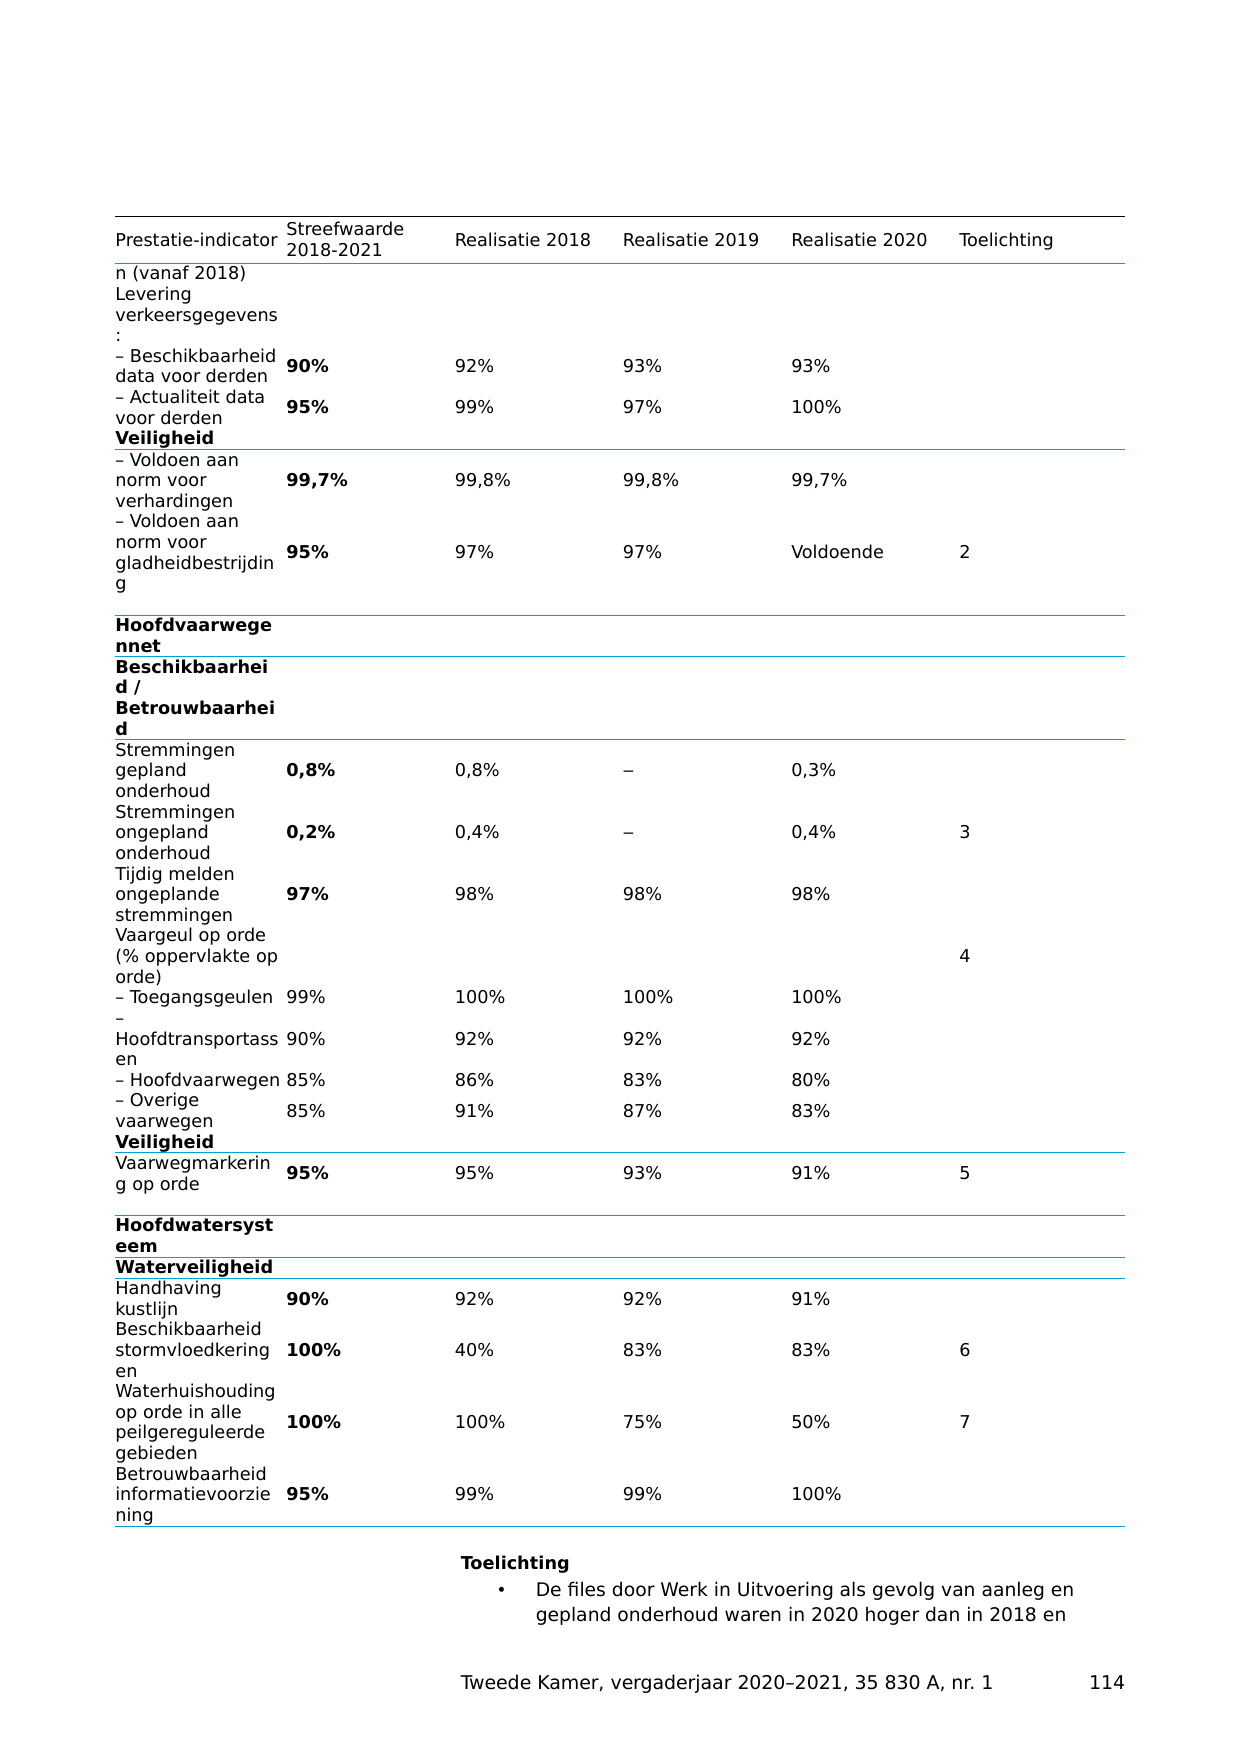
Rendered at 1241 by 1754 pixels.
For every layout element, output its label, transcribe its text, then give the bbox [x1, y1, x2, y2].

table_cell 100% [452, 1381, 620, 1464]
table_cell [788, 1216, 956, 1256]
table_cell ‒ [620, 802, 788, 863]
table_cell 98% [788, 864, 956, 925]
table_cell Tijdig melden ongeplande stremmingen [115, 864, 283, 925]
table_cell [956, 657, 1125, 739]
table_header Tabel 65 Prestatie-indicatoren netwerken RWS [115, 191, 1125, 216]
table_cell Hoofdwatersysteem [115, 1216, 283, 1256]
table_cell [956, 428, 1125, 449]
table_cell 0,4% [788, 802, 956, 863]
table_cell 98% [452, 864, 620, 925]
table_cell [452, 284, 620, 346]
table_cell [956, 594, 1125, 614]
table_cell – Actualiteit data voor derden [115, 387, 283, 428]
table_cell [956, 740, 1125, 802]
table_cell 50% [788, 1381, 956, 1464]
table_cell [452, 925, 620, 987]
table_cell Levering verkeersgegevens: [115, 284, 283, 346]
table_cell 5 [956, 1153, 1125, 1194]
table_cell [620, 264, 788, 284]
table_cell 100% [620, 987, 788, 1008]
table_cell [452, 1194, 620, 1215]
table_cell – Overige vaarwegen [115, 1090, 283, 1132]
table_cell 90% [283, 1008, 452, 1070]
table_cell [788, 657, 956, 739]
table_cell [788, 264, 956, 284]
table_cell [115, 1194, 283, 1215]
table_cell Handhaving kustlijn [115, 1279, 283, 1319]
table_cell Stremmingen gepland onderhoud [115, 740, 283, 802]
table_cell [620, 284, 788, 346]
table_cell [788, 284, 956, 346]
table_cell 100% [788, 1464, 956, 1526]
table_cell [956, 864, 1125, 925]
table_cell [620, 1132, 788, 1152]
table_cell 99,8% [620, 450, 788, 511]
table_cell [956, 1279, 1125, 1319]
table_cell 97% [283, 864, 452, 925]
table_cell [620, 594, 788, 614]
table_cell [788, 1194, 956, 1215]
table_cell Veiligheid [115, 1132, 283, 1152]
table_cell 0,8% [452, 740, 620, 802]
table_cell [956, 1194, 1125, 1215]
table_cell [956, 1070, 1125, 1090]
table_cell [956, 450, 1125, 511]
table_cell 91% [788, 1153, 956, 1194]
table_cell 92% [452, 1008, 620, 1070]
table_cell – Voldoen aan norm voor gladheidbestrijding [115, 511, 283, 594]
table_cell Beschikbaarheid stormvloedkeringen [115, 1319, 283, 1381]
table_cell [283, 1216, 452, 1256]
table_cell [956, 1008, 1125, 1070]
list De files door Werk in Uitvoering als gevolg van aanleg en gepland onderhoud waren in 2020 hoger dan in 2018 en [498, 1576, 1125, 1626]
table_cell [956, 987, 1125, 1008]
table_cell 99% [620, 1464, 788, 1526]
table_cell 0,8% [283, 740, 452, 802]
table_cell 6 [956, 1319, 1125, 1381]
table_cell 99,8% [452, 450, 620, 511]
table_cell [452, 657, 620, 739]
table_cell 93% [620, 1153, 788, 1194]
table_cell Streefwaarde 2018-2021 [283, 217, 452, 263]
table_cell 85% [283, 1090, 452, 1132]
table_cell [283, 428, 452, 449]
table_cell [452, 1132, 620, 1152]
table_cell 99% [452, 1464, 620, 1526]
table_cell 90% [283, 1279, 452, 1319]
table_cell [956, 1258, 1125, 1278]
table_cell [620, 428, 788, 449]
table_cell 99,7% [788, 450, 956, 511]
table_cell Hoofdvaarwegennet [115, 616, 283, 656]
table_cell 83% [788, 1319, 956, 1381]
table_cell Prestatie-indicator [115, 217, 283, 263]
table_cell Stremmingen ongepland onderhoud [115, 802, 283, 863]
table_cell Betrouwbaarheid informatievoorziening [115, 1464, 283, 1526]
table_cell 98% [620, 864, 788, 925]
table_cell [283, 264, 452, 284]
table_cell [620, 1258, 788, 1278]
table_cell 95% [283, 387, 452, 428]
table_cell [788, 1258, 956, 1278]
table_cell [956, 616, 1125, 656]
table_cell [788, 925, 956, 987]
table_cell 100% [788, 387, 956, 428]
table_cell [452, 264, 620, 284]
table_cell [115, 594, 283, 614]
table_cell 93% [788, 346, 956, 387]
table_cell [452, 594, 620, 614]
table_cell [956, 346, 1125, 387]
table_cell 0,2% [283, 802, 452, 863]
table_cell [283, 1194, 452, 1215]
table_cell ‒ [620, 740, 788, 802]
table_cell – Voldoen aan norm voor verhardingen [115, 450, 283, 511]
table_cell [452, 428, 620, 449]
table_cell 3 [956, 802, 1125, 863]
table_cell Voldoende [788, 511, 956, 594]
table_cell 99% [283, 987, 452, 1008]
table_cell Vaargeul op orde (% oppervlakte op orde) [115, 925, 283, 987]
table_cell [956, 1090, 1125, 1132]
table_cell 7 [956, 1381, 1125, 1464]
table_cell [620, 616, 788, 656]
table_cell 95% [283, 511, 452, 594]
table_cell [788, 594, 956, 614]
table_cell [788, 616, 956, 656]
table_cell [283, 1258, 452, 1278]
table_cell Toelichting [956, 217, 1125, 263]
table_cell Vaarwegmarkering op orde [115, 1153, 283, 1194]
table_cell 83% [788, 1090, 956, 1132]
table_cell Realisatie 2020 [788, 217, 956, 263]
table_cell 85% [283, 1070, 452, 1090]
table_cell Realisatie 2019 [620, 217, 788, 263]
table_cell 97% [620, 511, 788, 594]
table_cell [283, 284, 452, 346]
table_cell 92% [620, 1279, 788, 1319]
table_cell Veiligheid [115, 428, 283, 449]
table_cell Realisatie 2018 [452, 217, 620, 263]
table_cell [788, 1132, 956, 1152]
table_cell [956, 1132, 1125, 1152]
table_cell 95% [452, 1153, 620, 1194]
table_cell 100% [283, 1319, 452, 1381]
table_cell [956, 1464, 1125, 1526]
table_cell [620, 657, 788, 739]
table_cell 93% [620, 346, 788, 387]
table_cell [956, 387, 1125, 428]
table_cell 99,7% [283, 450, 452, 511]
table_cell 100% [283, 1381, 452, 1464]
table_cell 2 [956, 511, 1125, 594]
table_cell – Hoofdtransportassen [115, 1008, 283, 1070]
table_cell 40% [452, 1319, 620, 1381]
table_cell 100% [788, 987, 956, 1008]
table_cell 0,4% [452, 802, 620, 863]
table_cell 80% [788, 1070, 956, 1090]
table_cell [956, 264, 1125, 284]
table_cell 92% [452, 346, 620, 387]
table_cell [283, 616, 452, 656]
table_cell [956, 284, 1125, 346]
table_cell [620, 925, 788, 987]
table_cell 92% [452, 1279, 620, 1319]
table_cell Beschikbaarheid / Betrouwbaarheid [115, 657, 283, 739]
table_cell 92% [788, 1008, 956, 1070]
table_cell 87% [620, 1090, 788, 1132]
table_cell [283, 925, 452, 987]
table_cell 91% [452, 1090, 620, 1132]
table_cell 4 [956, 925, 1125, 987]
table_cell – Beschikbaarheid data voor derden [115, 346, 283, 387]
table_cell Waterhuishouding op orde in alle peilgereguleerde gebieden [115, 1381, 283, 1464]
table_cell [956, 1216, 1125, 1256]
table_cell [283, 594, 452, 614]
table_cell – Hoofdvaarwegen [115, 1070, 283, 1090]
table_cell 92% [620, 1008, 788, 1070]
table_cell 95% [283, 1464, 452, 1526]
table_cell 100% [452, 987, 620, 1008]
table_cell 97% [452, 511, 620, 594]
table_cell 83% [620, 1070, 788, 1090]
table_cell [788, 428, 956, 449]
table_cell 86% [452, 1070, 620, 1090]
table_cell n (vanaf 2018) [115, 264, 283, 284]
table_cell [452, 1216, 620, 1256]
table_cell [620, 1194, 788, 1215]
table_cell 91% [788, 1279, 956, 1319]
table_cell 99% [452, 387, 620, 428]
table_cell 90% [283, 346, 452, 387]
table_cell [452, 1258, 620, 1278]
table_cell 83% [620, 1319, 788, 1381]
table_cell – Toegangsgeulen [115, 987, 283, 1008]
table_cell 95% [283, 1153, 452, 1194]
table_cell [283, 657, 452, 739]
table_cell [620, 1216, 788, 1256]
text Toelichting [461, 1551, 1125, 1574]
table_cell 0,3% [788, 740, 956, 802]
table_cell [452, 616, 620, 656]
table_cell [283, 1132, 452, 1152]
table_cell 97% [620, 387, 788, 428]
table_cell 75% [620, 1381, 788, 1464]
table_cell Waterveiligheid [115, 1258, 283, 1278]
